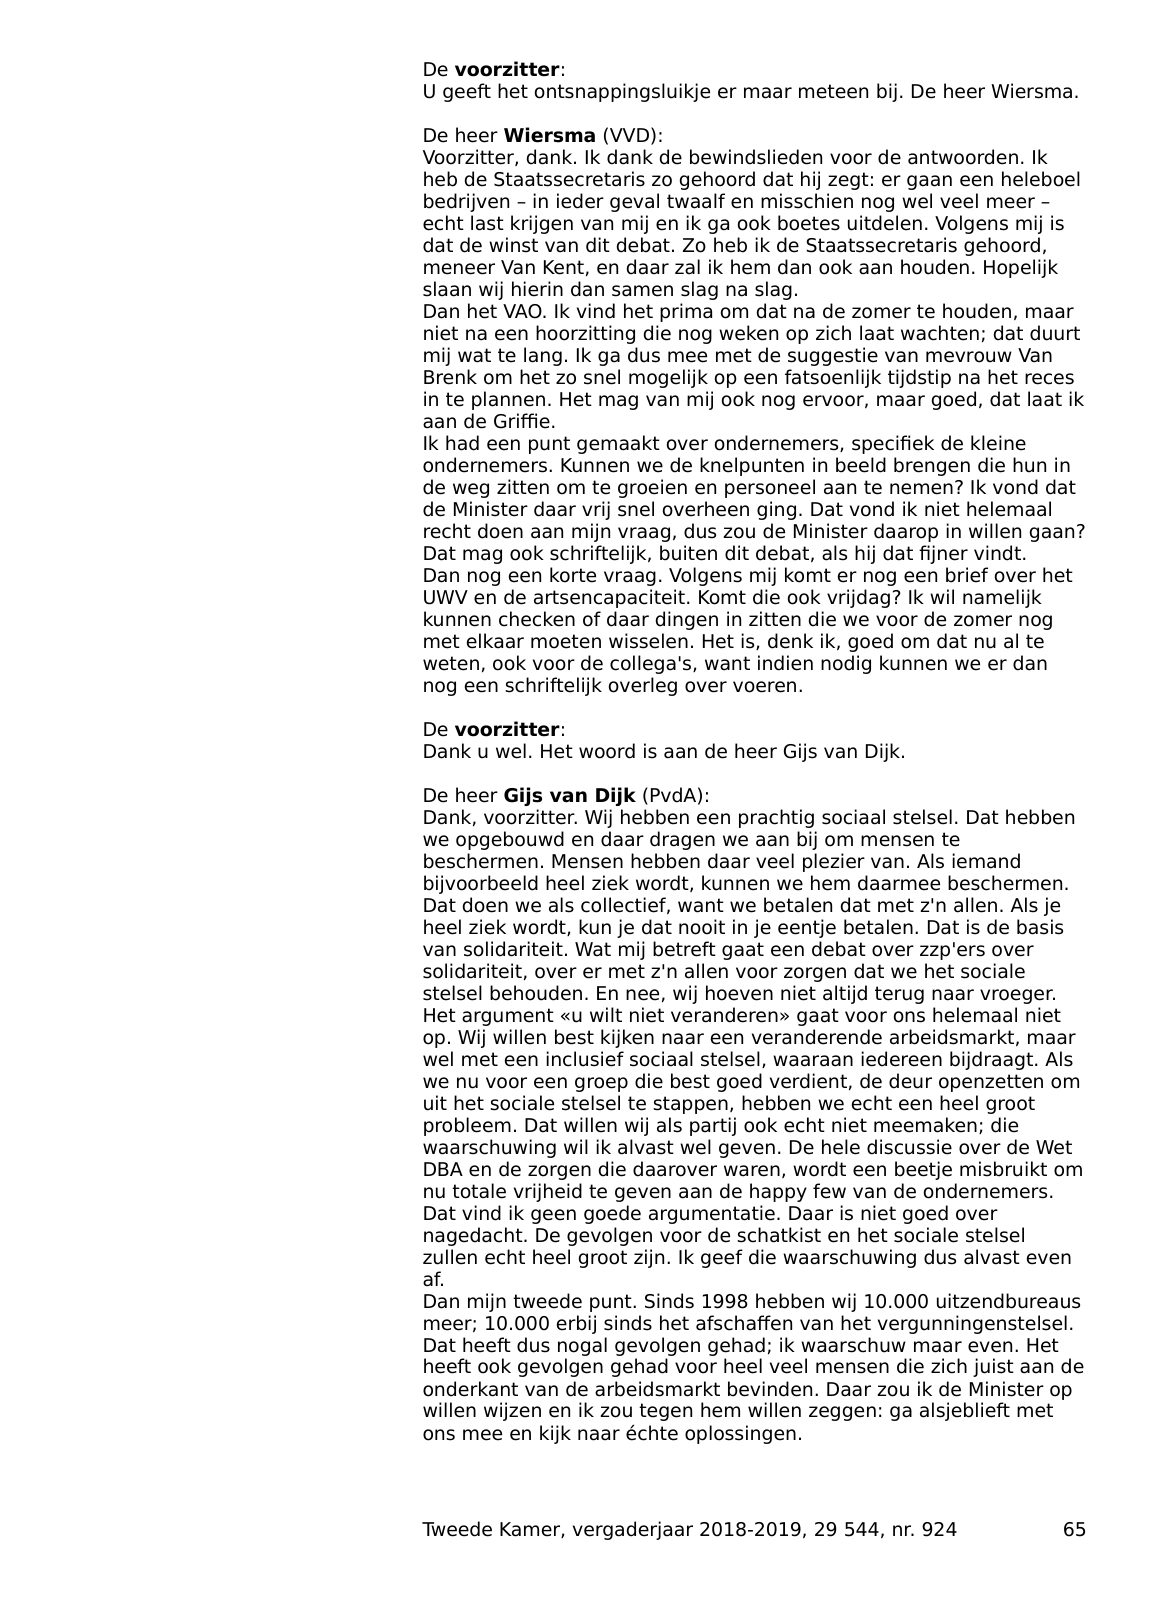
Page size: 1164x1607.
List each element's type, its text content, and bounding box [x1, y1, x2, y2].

text Dank u wel. Het woord is aan de heer Gijs van Dijk. [422, 741, 1087, 763]
text U geeft het ontsnappingsluikje er maar meteen bij. De heer Wiersma. [422, 81, 1087, 103]
text Dan nog een korte vraag. Volgens mij komt er nog een brief over het UWV en de artsencapaciteit. Komt die ook vrijdag? Ik wil namelijk kunnen checken of daar dingen in zitten die we voor de zomer nog met elkaar moeten wisselen. Het is, denk ik, goed om dat nu al te weten, ook voor de collega's, want indien nodig kunnen we er dan nog een schriftelijk overleg over voeren. [422, 565, 1087, 697]
text Ik had een punt gemaakt over ondernemers, specifiek de kleine ondernemers. Kunnen we de knelpunten in beeld brengen die hun in de weg zitten om te groeien en personeel aan te nemen? Ik vond dat de Minister daar vrij snel overheen ging. Dat vond ik niet helemaal recht doen aan mijn vraag, dus zou de Minister daarop in willen gaan? Dat mag ook schriftelijk, buiten dit debat, als hij dat fijner vindt. [422, 433, 1087, 565]
text Dan mijn tweede punt. Sinds 1998 hebben wij 10.000 uitzendbureaus meer; 10.000 erbij sinds het afschaffen van het vergunningenstelsel. Dat heeft dus nogal gevolgen gehad; ik waarschuw maar even. Het heeft ook gevolgen gehad voor heel veel mensen die zich juist aan de onderkant van de arbeidsmarkt bevinden. Daar zou ik de Minister op willen wijzen en ik zou tegen hem willen zeggen: ga alsjeblieft met ons mee en kijk naar échte oplossingen. [422, 1291, 1087, 1444]
text De heer Gijs van Dijk (PvdA): [422, 785, 1087, 807]
text Dan het VAO. Ik vind het prima om dat na de zomer te houden, maar niet na een hoorzitting die nog weken op zich laat wachten; dat duurt mij wat te lang. Ik ga dus mee met de suggestie van mevrouw Van Brenk om het zo snel mogelijk op een fatsoenlijk tijdstip na het reces in te plannen. Het mag van mij ook nog ervoor, maar goed, dat laat ik aan de Griffie. [422, 301, 1087, 433]
text De voorzitter: [422, 719, 1087, 741]
text De heer Wiersma (VVD): [422, 125, 1087, 147]
text Voorzitter, dank. Ik dank de bewindslieden voor de antwoorden. Ik heb de Staatssecretaris zo gehoord dat hij zegt: er gaan een heleboel bedrijven – in ieder geval twaalf en misschien nog wel veel meer – echt last krijgen van mij en ik ga ook boetes uitdelen. Volgens mij is dat de winst van dit debat. Zo heb ik de Staatssecretaris gehoord, meneer Van Kent, en daar zal ik hem dan ook aan houden. Hopelijk slaan wij hierin dan samen slag na slag. [422, 147, 1087, 301]
text De voorzitter: [422, 59, 1087, 81]
text Dank, voorzitter. Wij hebben een prachtig sociaal stelsel. Dat hebben we opgebouwd en daar dragen we aan bij om mensen te beschermen. Mensen hebben daar veel plezier van. Als iemand bijvoorbeeld heel ziek wordt, kunnen we hem daarmee beschermen. Dat doen we als collectief, want we betalen dat met z'n allen. Als je heel ziek wordt, kun je dat nooit in je eentje betalen. Dat is de basis van solidariteit. Wat mij betreft gaat een debat over zzp'ers over solidariteit, over er met z'n allen voor zorgen dat we het sociale stelsel behouden. En nee, wij hoeven niet altijd terug naar vroeger. Het argument «u wilt niet veranderen» gaat voor ons helemaal niet op. Wij willen best kijken naar een veranderende arbeidsmarkt, maar wel met een inclusief sociaal stelsel, waaraan iedereen bijdraagt. Als we nu voor een groep die best goed verdient, de deur openzetten om uit het sociale stelsel te stappen, hebben we echt een heel groot probleem. Dat willen wij als partij ook echt niet meemaken; die waarschuwing wil ik alvast wel geven. De hele discussie over de Wet DBA en de zorgen die daarover waren, wordt een beetje misbruikt om nu totale vrijheid te geven aan de happy few van de ondernemers. Dat vind ik geen goede argumentatie. Daar is niet goed over nagedacht. De gevolgen voor de schatkist en het sociale stelsel zullen echt heel groot zijn. Ik geef die waarschuwing dus alvast even af. [422, 807, 1087, 1291]
